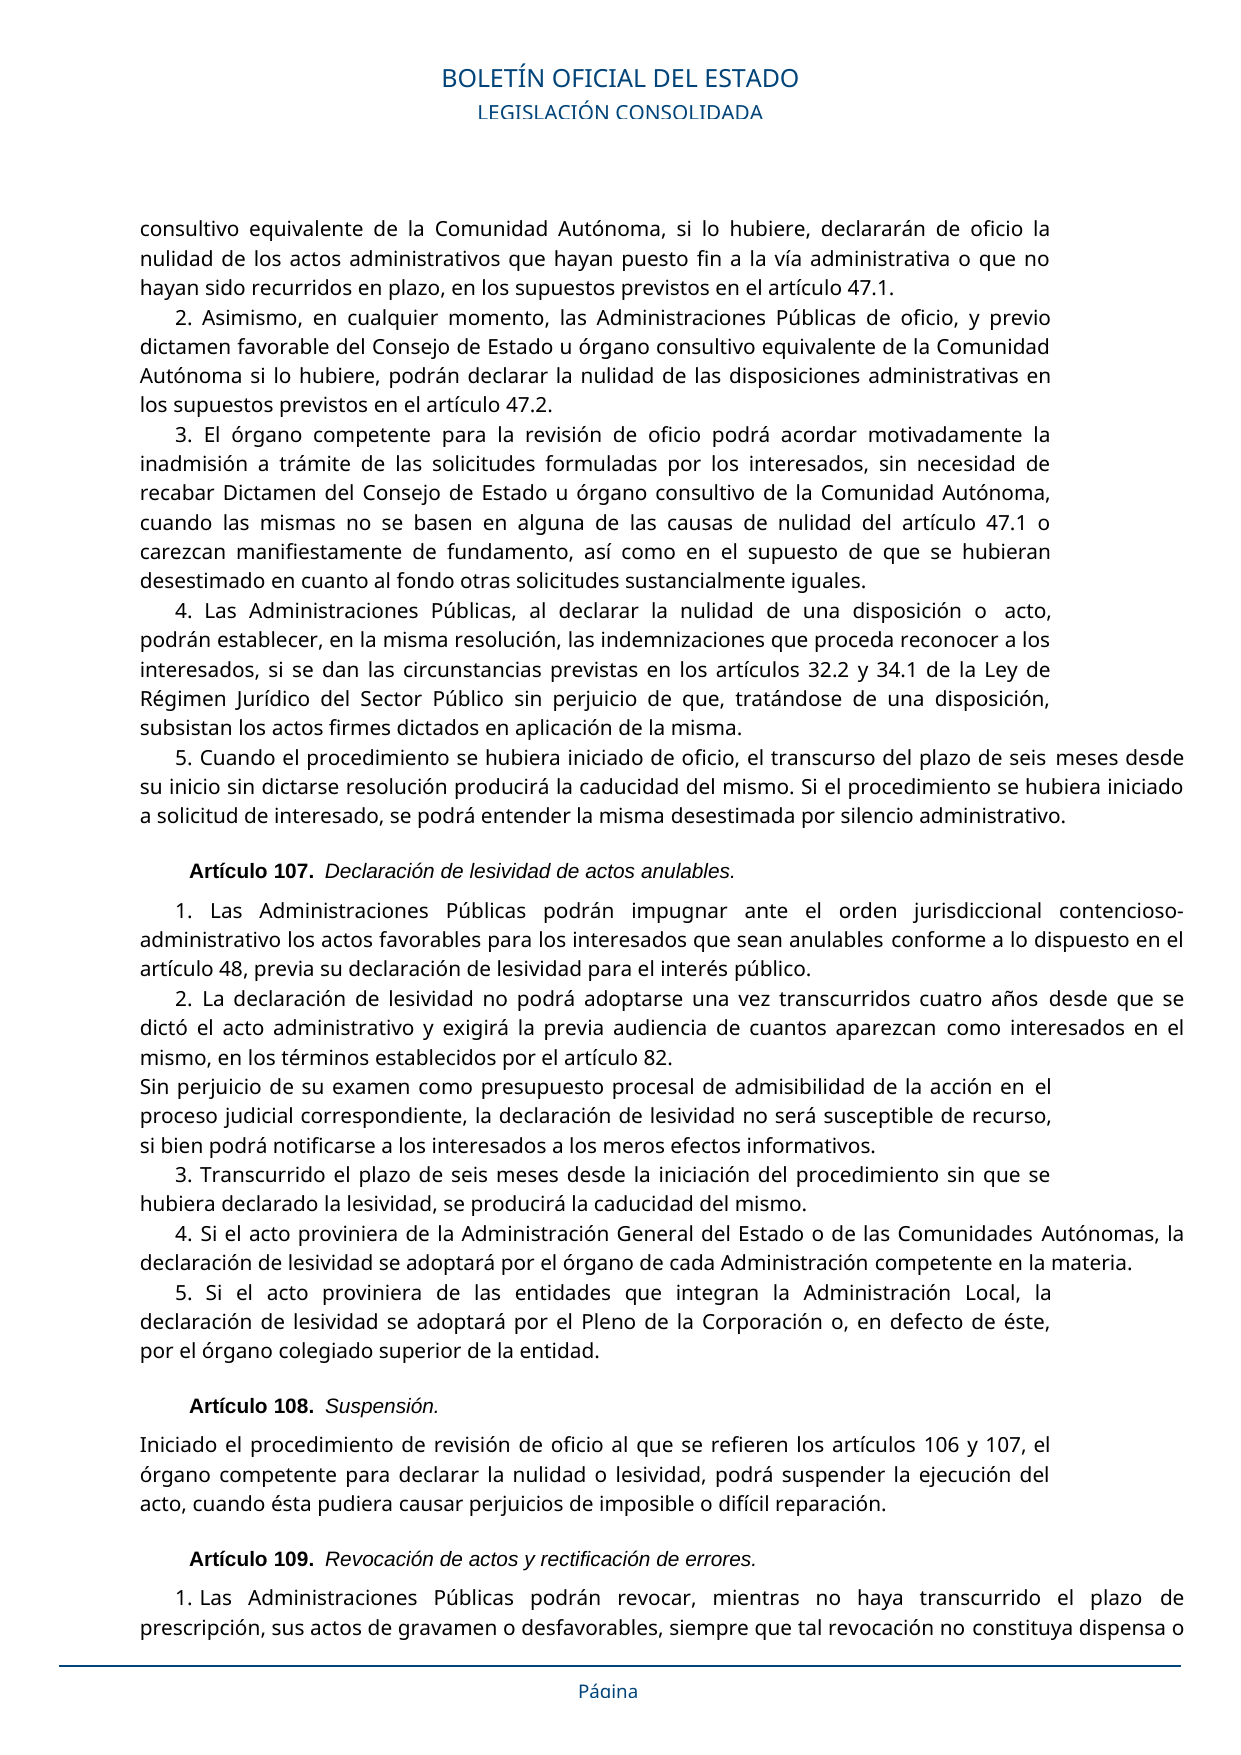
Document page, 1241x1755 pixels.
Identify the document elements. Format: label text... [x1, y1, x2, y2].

text Artículo 109. Revocación de actos y rectificación de errores. [189, 1546, 1184, 1570]
list Transcurrido el plazo de seis meses desde la iniciación del procedimiento sin que se hubiera declarado la lesividad, se producirá la caducidad del mismo. [139, 1160, 1052, 1218]
text Artículo 107. Declaración de lesividad de actos anulables. [189, 859, 1184, 883]
text Iniciado el procedimiento de revisión de oficio al que se refieren los artículos 106 y 107, el órgano competente para declarar la nulidad o lesividad, podrá suspender la ejecución del acto, cuando ésta pudiera causar perjuicios de imposible o difícil reparación. [139, 1431, 1052, 1517]
list Cuando el procedimiento se hubiera iniciado de oficio, el transcurso del plazo de seis meses desde su inicio sin dictarse resolución producirá la caducidad del mismo. Si el procedimiento se hubiera iniciado a solicitud de interesado, se podrá entender la misma desestimada por silencio administrativo. [139, 743, 1184, 830]
list Las Administraciones Públicas podrán revocar, mientras no haya transcurrido el plazo de prescripción, sus actos de gravamen o desfavorables, siempre que tal revocación no constituya dispensa o [139, 1583, 1184, 1641]
list Si el acto proviniera de la Administración General del Estado o de las Comunidades Autónomas, la declaración de lesividad se adoptará por el órgano de cada Administración competente en la materia. [139, 1219, 1184, 1277]
list La declaración de lesividad no podrá adoptarse una vez transcurridos cuatro años desde que se dictó el acto administrativo y exigirá la previa audiencia de cuantos aparezcan como interesados en el mismo, en los términos establecidos por el artículo 82. [139, 984, 1184, 1071]
text Sin perjuicio de su examen como presupuesto procesal de admisibilidad de la acción en el proceso judicial correspondiente, la declaración de lesividad no será susceptible de recurso, si bien podrá notificarse a los interesados a los meros efectos informativos. [139, 1072, 1052, 1159]
list El órgano competente para la revisión de oficio podrá acordar motivadamente la inadmisión a trámite de las solicitudes formuladas por los interesados, sin necesidad de recabar Dictamen del Consejo de Estado u órgano consultivo de la Comunidad Autónoma, cuando las mismas no se basen en alguna de las causas de nulidad del artículo 47.1 o carezcan manifiestamente de fundamento, así como en el supuesto de que se hubieran desestimado en cuanto al fondo otras solicitudes sustancialmente iguales. [139, 420, 1052, 595]
list Si el acto proviniera de las entidades que integran la Administración Local, la declaración de lesividad se adoptará por el Pleno de la Corporación o, en defecto de éste, por el órgano colegiado superior de la entidad. [139, 1278, 1052, 1365]
text Artículo 108. Suspensión. [189, 1394, 1184, 1418]
list Asimismo, en cualquier momento, las Administraciones Públicas de oficio, y previo dictamen favorable del Consejo de Estado u órgano consultivo equivalente de la Comunidad Autónoma si lo hubiere, podrán declarar la nulidad de las disposiciones administrativas en los supuestos previstos en el artículo 47.2. [139, 303, 1052, 419]
list Las Administraciones Públicas podrán impugnar ante el orden jurisdiccional contencioso-administrativo los actos favorables para los interesados que sean anulables conforme a lo dispuesto en el artículo 48, previa su declaración de lesividad para el interés público. [139, 896, 1184, 983]
list Las Administraciones Públicas, al declarar la nulidad de una disposición o acto, podrán establecer, en la misma resolución, las indemnizaciones que proceda reconocer a los interesados, si se dan las circunstancias previstas en los artículos 32.2 y 34.1 de la Ley de Régimen Jurídico del Sector Público sin perjuicio de que, tratándose de una disposición, subsistan los actos firmes dictados en aplicación de la misma. [139, 596, 1052, 742]
text consultivo equivalente de la Comunidad Autónoma, si lo hubiere, declararán de oficio la nulidad de los actos administrativos que hayan puesto fin a la vía administrativa o que no hayan sido recurridos en plazo, en los supuestos previstos en el artículo 47.1. [139, 214, 1052, 302]
